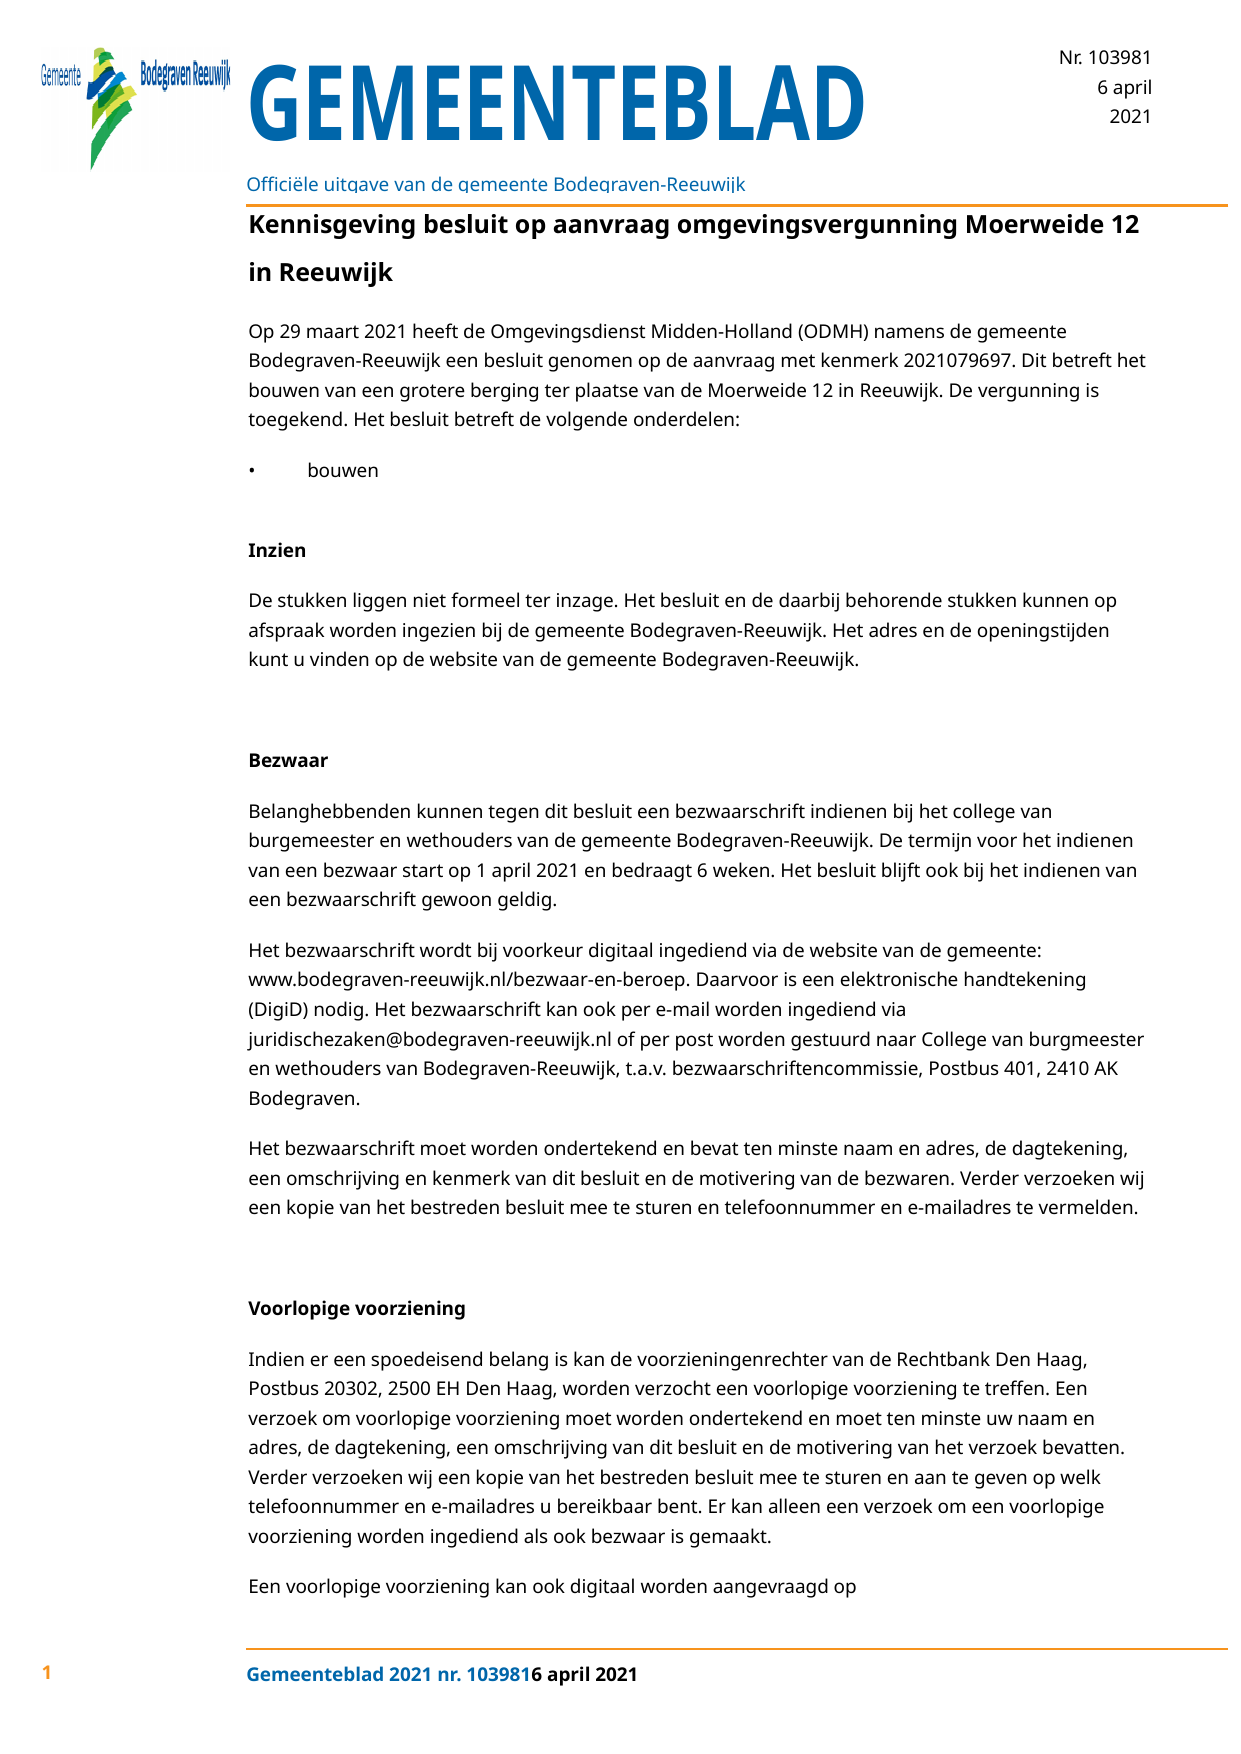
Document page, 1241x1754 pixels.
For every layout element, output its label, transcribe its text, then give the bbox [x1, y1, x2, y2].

list bouwen [248, 457, 1152, 483]
text Een voorlopige voorziening kan ook digitaal worden aangevraagd op [248, 1574, 1152, 1599]
text Het bezwaarschrift moet worden ondertekend en bevat ten minste naam en adres, de dagtekening, een omschrijving en kenmerk van dit besluit en de motivering van de bezwaren. Verder verzoeken wij een kopie van het bestreden besluit mee te sturen en telefoonnummer en e-mailadres te vermelden. [248, 1135, 1152, 1220]
text De stukken liggen niet formeel ter inzage. Het besluit en de daarbij behorende stukken kunnen op afspraak worden ingezien bij de gemeente Bodegraven-Reeuwijk. Het adres en de openingstijden kunt u vinden op de website van de gemeente Bodegraven-Reeuwijk. [248, 587, 1152, 672]
text Op 29 maart 2021 heeft de Omgevingsdienst Midden-Holland (ODMH) namens de gemeente Bodegraven-Reeuwijk een besluit genomen op de aanvraag met kenmerk 2021079697. Dit betreft het bouwen van een grotere berging ter plaatse van de Moerweide 12 in Reeuwijk. De vergunning is toegekend. Het besluit betreft de volgende onderdelen: [248, 318, 1152, 432]
text Het bezwaarschrift wordt bij voorkeur digitaal ingediend via de website van de gemeente: www.bodegraven-reeuwijk.nl/bezwaar-en-beroep. Daarvoor is een elektronische handtekening (DigiD) nodig. Het bezwaarschrift kan ook per e-mail worden ingediend via juridischezaken@bodegraven-reeuwijk.nl of per post worden gestuurd naar College van burgmeester en wethouders van Bodegraven-Reeuwijk, t.a.v. bezwaarschriftencommissie, Postbus 401, 2410 AK Bodegraven. [248, 937, 1152, 1111]
text Kennisgeving besluit op aanvraag omgevingsvergunning Moerweide 12 in Reeuwijk [248, 207, 1152, 288]
text Indien er een spoedeisend belang is kan de voorzieningenrechter van de Rechtbank Den Haag, Postbus 20302, 2500 EH Den Haag, worden verzocht een voorlopige voorziening te treffen. Een verzoek om voorlopige voorziening moet worden ondertekend en moet ten minste uw naam en adres, de dagtekening, een omschrijving van dit besluit en de motivering van het verzoek bevatten. Verder verzoeken wij een kopie van het bestreden besluit mee te sturen en aan te geven op welk telefoonnummer en e-mailadres u bereikbaar bent. Er kan alleen een verzoek om een voorlopige voorziening worden ingediend als ook bezwaar is gemaakt. [248, 1346, 1152, 1549]
text Voorlopige voorziening [248, 1295, 1152, 1321]
picture [41, 47, 231, 172]
text Inzien [248, 537, 1152, 563]
text Belanghebbenden kunnen tegen dit besluit een bezwaarschrift indienen bij het college van burgemeester en wethouders van de gemeente Bodegraven-Reeuwijk. De termijn voor het indienen van een bezwaar start op 1 april 2021 en bedraagt 6 weken. Het besluit blijft ook bij het indienen van een bezwaarschrift gewoon geldig. [248, 798, 1152, 912]
text Bezwaar [248, 747, 1152, 773]
